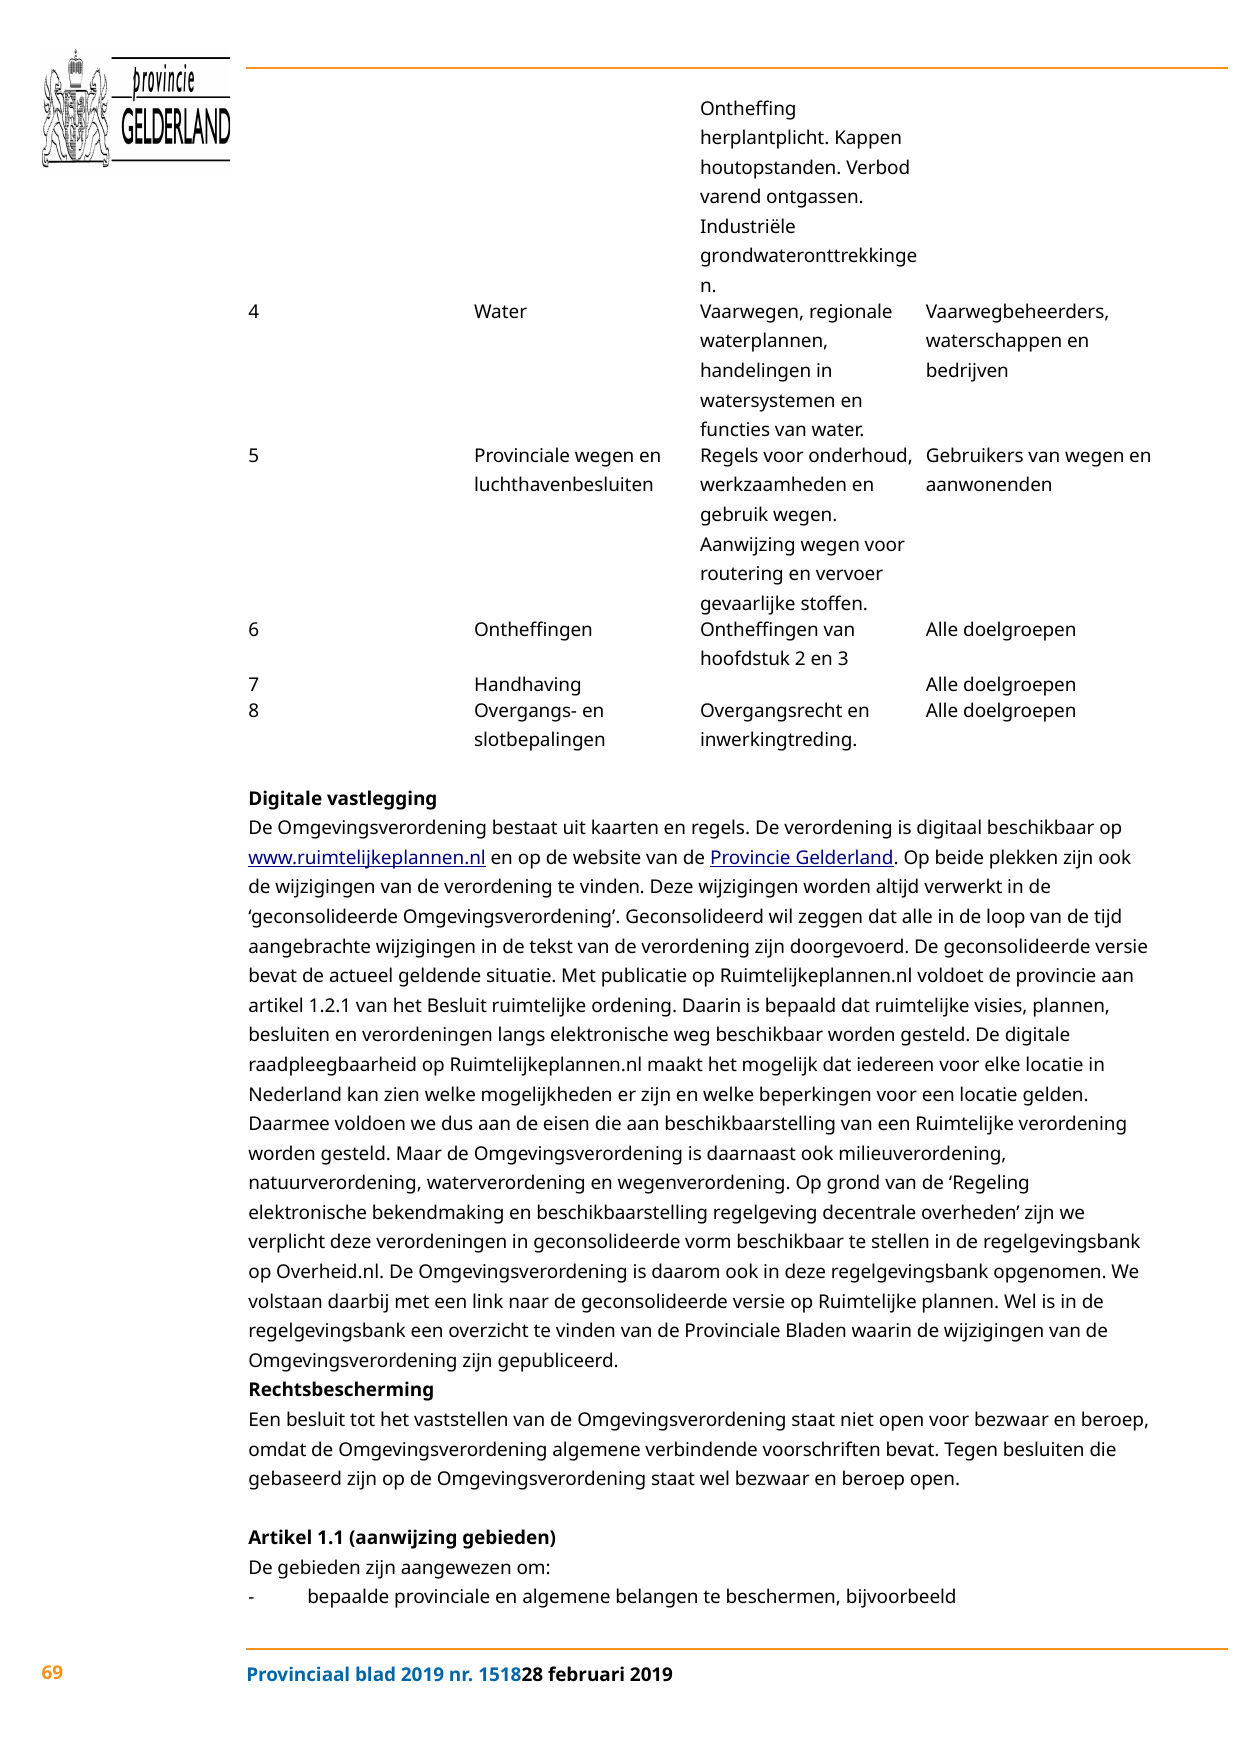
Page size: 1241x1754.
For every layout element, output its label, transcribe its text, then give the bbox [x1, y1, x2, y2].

table_cell 4 [248, 298, 474, 442]
table_cell Ontheffingen van hoofdstuk 2 en 3 [700, 616, 926, 671]
table_cell Overgangs- en slotbepalingen [474, 697, 700, 752]
table_cell Alle doelgroepen [926, 697, 1152, 752]
table_cell Water [474, 298, 700, 442]
text Een besluit tot het vaststellen van de Omgevingsverordening staat niet open voor bezwaar en beroep, omdat de Omgevingsverordening algemene verbindende voorschriften bevat. Tegen besluiten die gebaseerd zijn op de Omgevingsverordening staat wel bezwaar en beroep open. [248, 1406, 1152, 1491]
table_cell Alle doelgroepen [926, 671, 1152, 697]
table_cell [474, 95, 700, 298]
text Digitale vastlegging [248, 785, 1152, 811]
table_cell Regels voor onderhoud, werkzaamheden en gebruik wegen. Aanwijzing wegen voor routering en vervoer gevaarlijke stoffen. [700, 442, 926, 616]
table_cell Alle doelgroepen [926, 616, 1152, 671]
list bepaalde provinciale en algemene belangen te beschermen, bijvoorbeeld [248, 1584, 1152, 1609]
text Rechtsbescherming [248, 1377, 1152, 1402]
table_cell [700, 671, 926, 697]
table_cell Overgangsrecht en inwerkingtreding. [700, 697, 926, 752]
table_cell 6 [248, 616, 474, 671]
text De Omgevingsverordening bestaat uit kaarten en regels. De verordening is digitaal beschikbaar op www.ruimtelijkeplannen.nl en op de website van de Provincie Gelderland. Op beide plekken zijn ook de wijzigingen van de verordening te vinden. Deze wijzigingen worden altijd verwerkt in de ‘geconsolideerde Omgevingsverordening’. Geconsolideerd wil zeggen dat alle in de loop van de tijd aangebrachte wijzigingen in de tekst van de verordening zijn doorgevoerd. De geconsolideerde versie bevat de actueel geldende situatie. Met publicatie op Ruimtelijkeplannen.nl voldoet de provincie aan artikel 1.2.1 van het Besluit ruimtelijke ordening. Daarin is bepaald dat ruimtelijke visies, plannen, besluiten en verordeningen langs elektronische weg beschikbaar worden gesteld. De digitale raadpleegbaarheid op Ruimtelijkeplannen.nl maakt het mogelijk dat iedereen voor elke locatie in Nederland kan zien welke mogelijkheden er zijn en welke beperkingen voor een locatie gelden. [248, 814, 1152, 1106]
table_cell Vaarwegbeheerders, waterschappen en bedrijven [926, 298, 1152, 442]
table_cell Vaarwegen, regionale waterplannen, handelingen in watersystemen en functies van water. [700, 298, 926, 442]
text Daarmee voldoen we dus aan de eisen die aan beschikbaarstelling van een Ruimtelijke verordening worden gesteld. Maar de Omgevingsverordening is daarnaast ook milieuverordening, natuurverordening, waterverordening en wegenverordening. Op grond van de ‘Regeling elektronische bekendmaking en beschikbaarstelling regelgeving decentrale overheden’ zijn we verplicht deze verordeningen in geconsolideerde vorm beschikbaar te stellen in de regelgevingsbank op Overheid.nl. De Omgevingsverordening is daarom ook in deze regelgevingsbank opgenomen. We volstaan daarbij met een link naar de geconsolideerde versie op Ruimtelijke plannen. Wel is in de regelgevingsbank een overzicht te vinden van de Provinciale Bladen waarin de wijzigingen van de Omgevingsverordening zijn gepubliceerd. [248, 1110, 1152, 1373]
table_cell 7 [248, 671, 474, 697]
table_cell Ontheffingen [474, 616, 700, 671]
table_cell 8 [248, 697, 474, 752]
table_cell Ontheffing herplantplicht. Kappen houtopstanden. Verbod varend ontgassen. Industriële grondwateronttrekkingen. [700, 95, 926, 298]
table_cell [248, 95, 474, 298]
picture [41, 47, 231, 172]
table_cell Provinciale wegen en luchthavenbesluiten [474, 442, 700, 616]
table_cell Gebruikers van wegen en aanwonenden [926, 442, 1152, 616]
table_cell 5 [248, 442, 474, 616]
table_cell [926, 95, 1152, 298]
text Artikel 1.1 (aanwijzing gebieden) [248, 1524, 1152, 1550]
text De gebieden zijn aangewezen om: [248, 1554, 1152, 1580]
table_cell Handhaving [474, 671, 700, 697]
